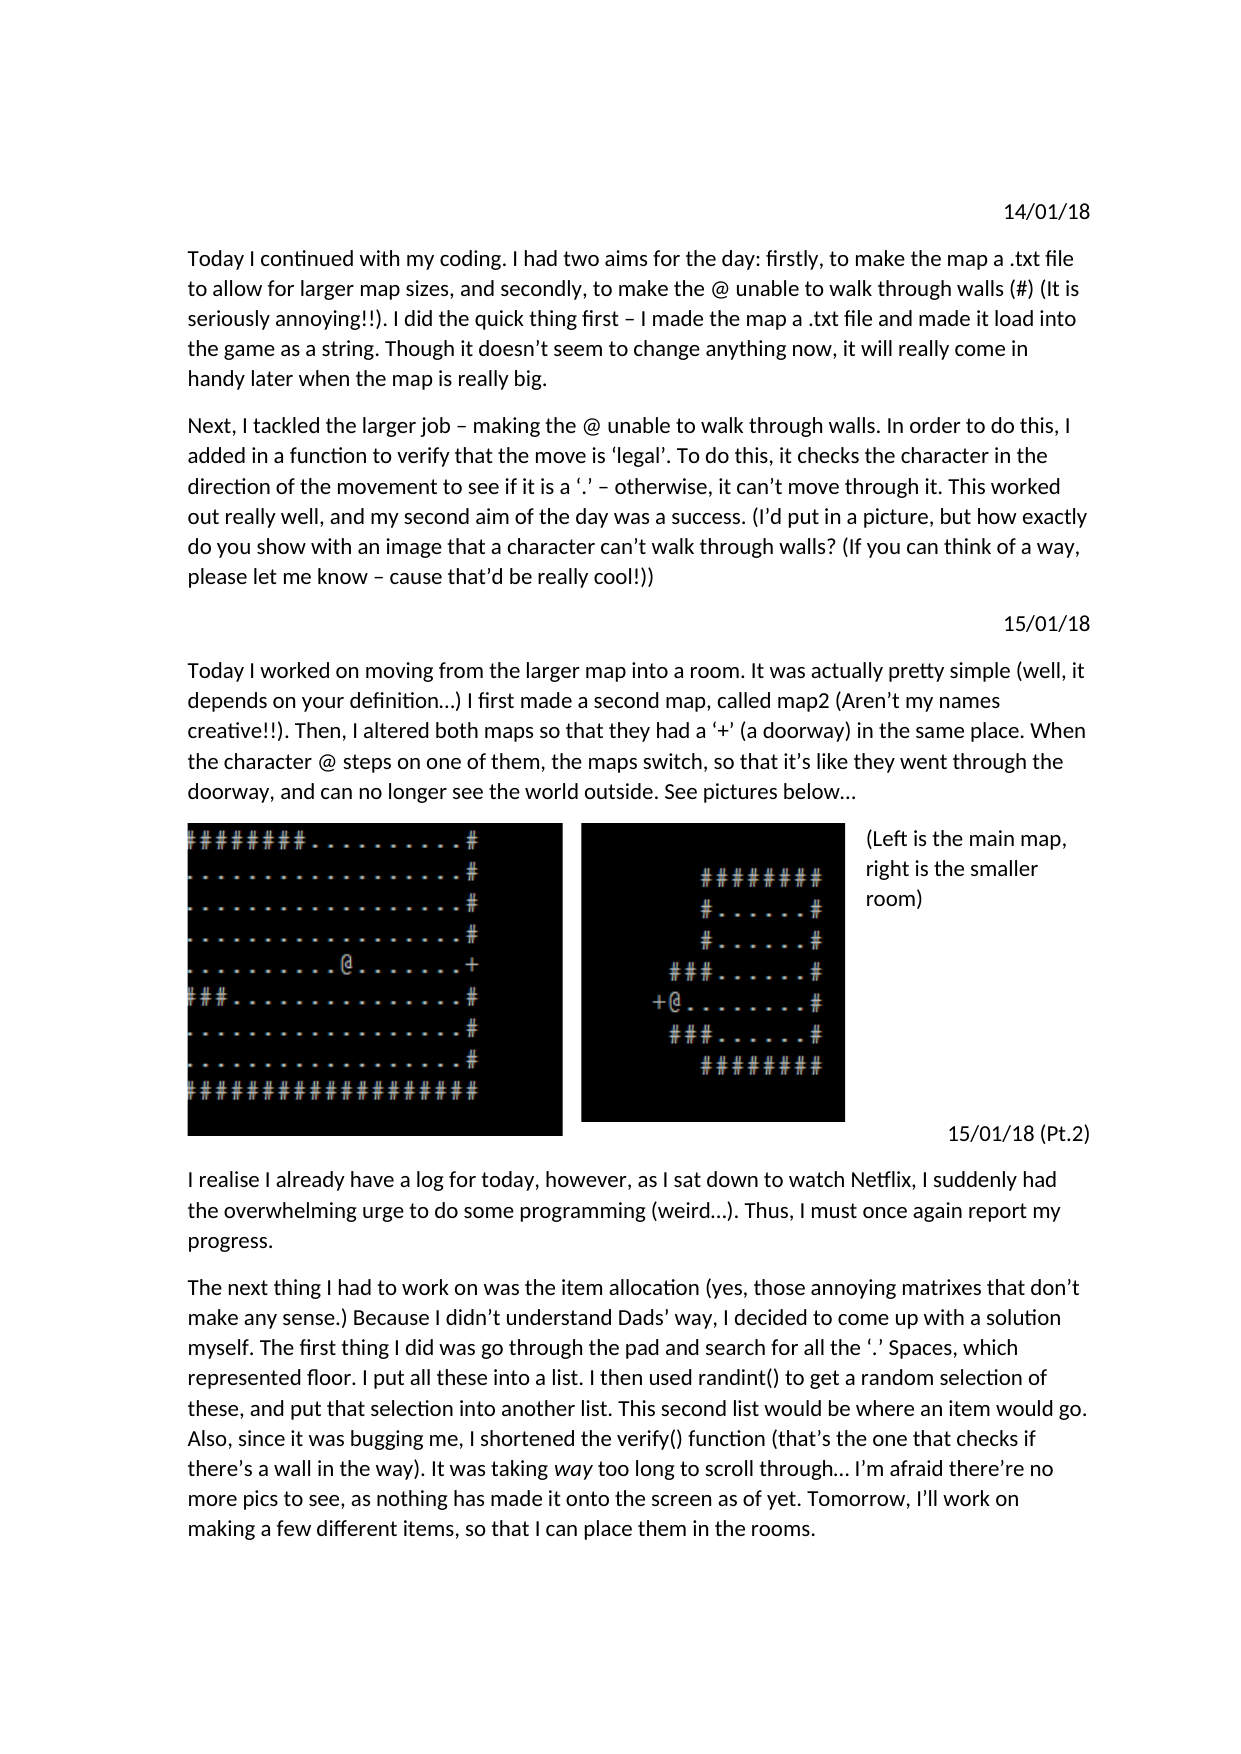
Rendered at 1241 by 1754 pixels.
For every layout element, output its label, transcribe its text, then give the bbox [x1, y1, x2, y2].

text 15/01/18 (Pt.2) [150, 1119, 1090, 1147]
text The next thing I had to work on was the item allocation (yes, those annoying matrixes that don’t make any sense.) Because I didn’t understand Dads’ way, I decided to come up with a solution myself. The first thing I did was go through the pad and search for all the ‘.’ Spaces, which represented floor. I put all these into a list. I then used randint() to get a random selection of these, and put that selection into another list. This second list would be where an item would go. Also, since it was bugging me, I shortened the verify() function (that’s the one that checks if there’s a wall in the way). It was taking way too long to scroll through… I’m afraid there’re no more pics to see, as nothing has made it onto the screen as of yet. Tomorrow, I’ll work on making a few different items, so that I can place them in the rooms. [187, 1273, 1090, 1543]
text (Left is the main map, right is the smaller room) [846, 824, 1090, 912]
text 15/01/18 [187, 609, 1090, 637]
text 14/01/18 [187, 197, 1090, 225]
text Next, I tackled the larger job – making the @ unable to walk through walls. In order to do this, I added in a function to verify that the move is ‘legal’. To do this, it checks the character in the direction of the movement to see if it is a ‘.’ – otherwise, it can’t move through it. This worked out really well, and my second aim of the day was a success. (I’d put in a picture, but how exactly do you show with an image that a character can’t walk through walls? (If you can think of a way, please let me know – cause that’d be really cool!)) [187, 411, 1090, 591]
text I realise I already have a log for today, however, as I sat down to watch Netflix, I suddenly had the overwhelming urge to do some programming (weird…). Thus, I must once again report my progress. [187, 1166, 1090, 1254]
picture [187, 823, 563, 1136]
text Today I continued with my coding. I had two aims for the day: firstly, to make the map a .txt file to allow for larger map sizes, and secondly, to make the @ unable to walk through walls (#) (It is seriously annoying!!). I did the quick thing first – I made the map a .txt file and made it load into the game as a string. Though it doesn’t seem to change anything now, it will really come in handy later when the map is really big. [187, 244, 1090, 393]
text Today I worked on moving from the larger map into a room. It was actually pretty simple (well, it depends on your definition…) I first made a second map, called map2 (Aren’t my names creative!!). Then, I altered both maps so that they had a ‘+’ (a doorway) in the same place. When the character @ steps on one of them, the maps switch, so that it’s like they went through the doorway, and can no longer see the world outside. See pictures below… [187, 656, 1090, 805]
text [563, 824, 581, 912]
picture [581, 823, 846, 1122]
